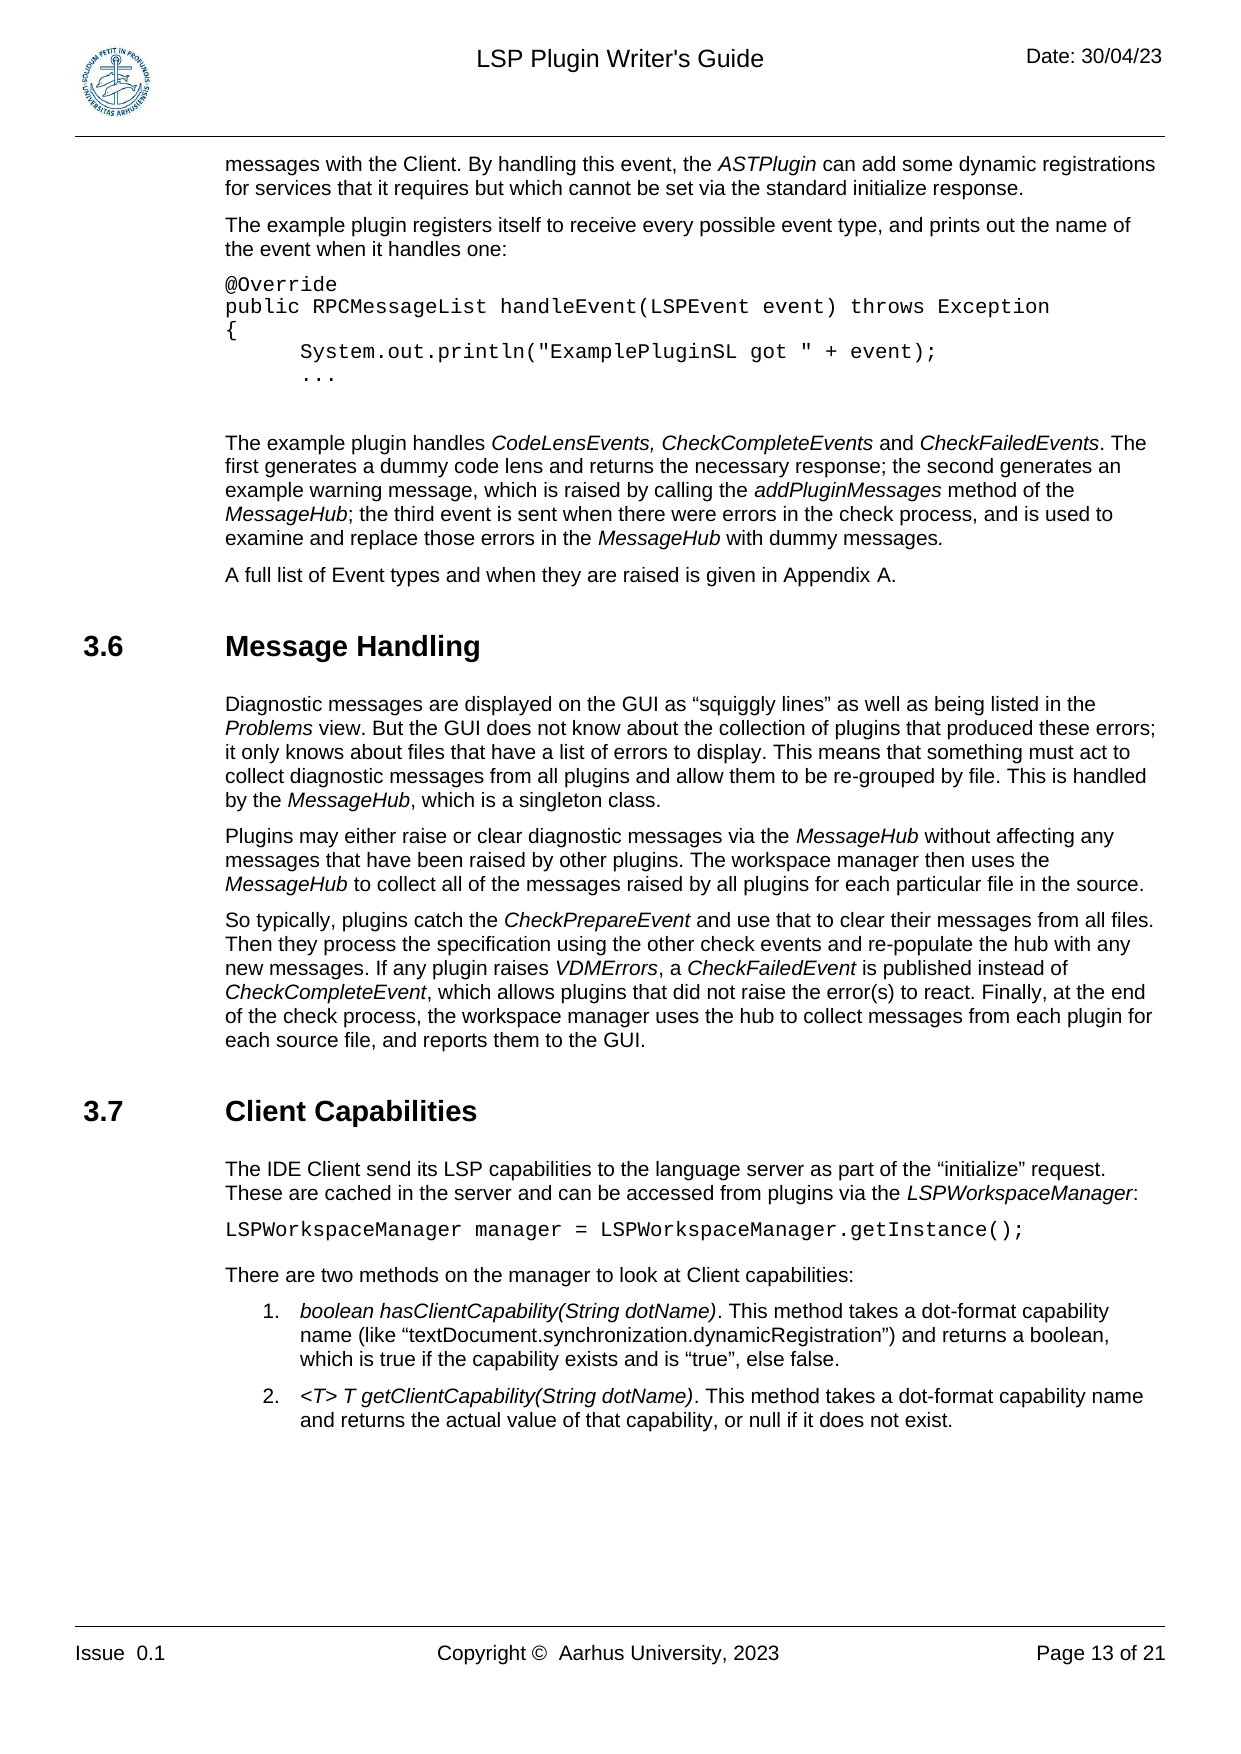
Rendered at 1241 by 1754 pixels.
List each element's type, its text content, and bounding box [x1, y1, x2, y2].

subtitle Client Capabilities [75, 1095, 1165, 1128]
text Plugins may either raise or clear diagnostic messages via the MessageHub without affecting any messages that have been raised by other plugins. The workspace manager then uses the MessageHub to collect all of the messages raised by all plugins for each particular file in the source. [225, 824, 1165, 896]
list boolean hasClientCapability(String dotName). This method takes a dot-format capability name (like “textDocument.synchronization.dynamicRegistration”) and returns a boolean, which is true if the capability exists and is “true”, else false. [262, 1299, 1165, 1371]
text @Override [225, 273, 1165, 296]
text messages with the Client. By handling this event, the ASTPlugin can add some dynamic registrations for services that it requires but which cannot be set via the standard initialize response. [225, 152, 1165, 200]
text So typically, plugins catch the CheckPrepareEvent and use that to clear their messages from all files. Then they process the specification using the other check events and re-populate the hub with any new messages. If any plugin raises VDMErrors, a CheckFailedEvent is published instead of CheckCompleteEvent, which allows plugins that did not raise the error(s) to react. Finally, at the end of the check process, the workspace manager uses the hub to collect messages from each plugin for each source file, and reports them to the GUI. [225, 909, 1165, 1052]
text ... [225, 363, 1165, 386]
text { [225, 318, 1165, 341]
list <T> T getClientCapability(String dotName). This method takes a dot-format capability name and returns the actual value of that capability, or null if it does not exist. [262, 1384, 1165, 1432]
text A full list of Event types and when they are raised is given in Appendix A. [225, 563, 1165, 587]
text The example plugin handles CodeLensEvents, CheckCompleteEvents and CheckFailedEvents. The first generates a dummy code lens and returns the necessary response; the second generates an example warning message, which is raised by calling the addPluginMessages method of the MessageHub; the third event is sent when there were errors in the check process, and is used to examine and replace those errors in the MessageHub with dummy messages. [225, 431, 1165, 551]
text LSPWorkspaceManager manager = LSPWorkspaceManager.getInstance(); [225, 1218, 1165, 1241]
text System.out.println("ExamplePluginSL got " + event); [225, 341, 1165, 363]
subtitle Message Handling [75, 629, 1165, 662]
text Diagnostic messages are displayed on the GUI as “squiggly lines” as well as being listed in the Problems view. But the GUI does not know about the collection of plugins that produced these errors; it only knows about files that have a list of errors to display. This means that something must act to collect diagnostic messages from all plugins and allow them to be re-grouped by file. This is handled by the MessageHub, which is a singleton class. [225, 692, 1165, 812]
picture [78, 44, 153, 120]
text public RPCMessageList handleEvent(LSPEvent event) throws Exception [225, 296, 1165, 318]
text There are two methods on the manager to look at Client capabilities: [225, 1263, 1165, 1287]
text The example plugin registers itself to receive every possible event type, and prints out the name of the event when it handles one: [225, 213, 1165, 261]
text The IDE Client send its LSP capabilities to the language server as part of the “initialize” request. These are cached in the server and can be accessed from plugins via the LSPWorkspaceManager: [225, 1158, 1165, 1206]
